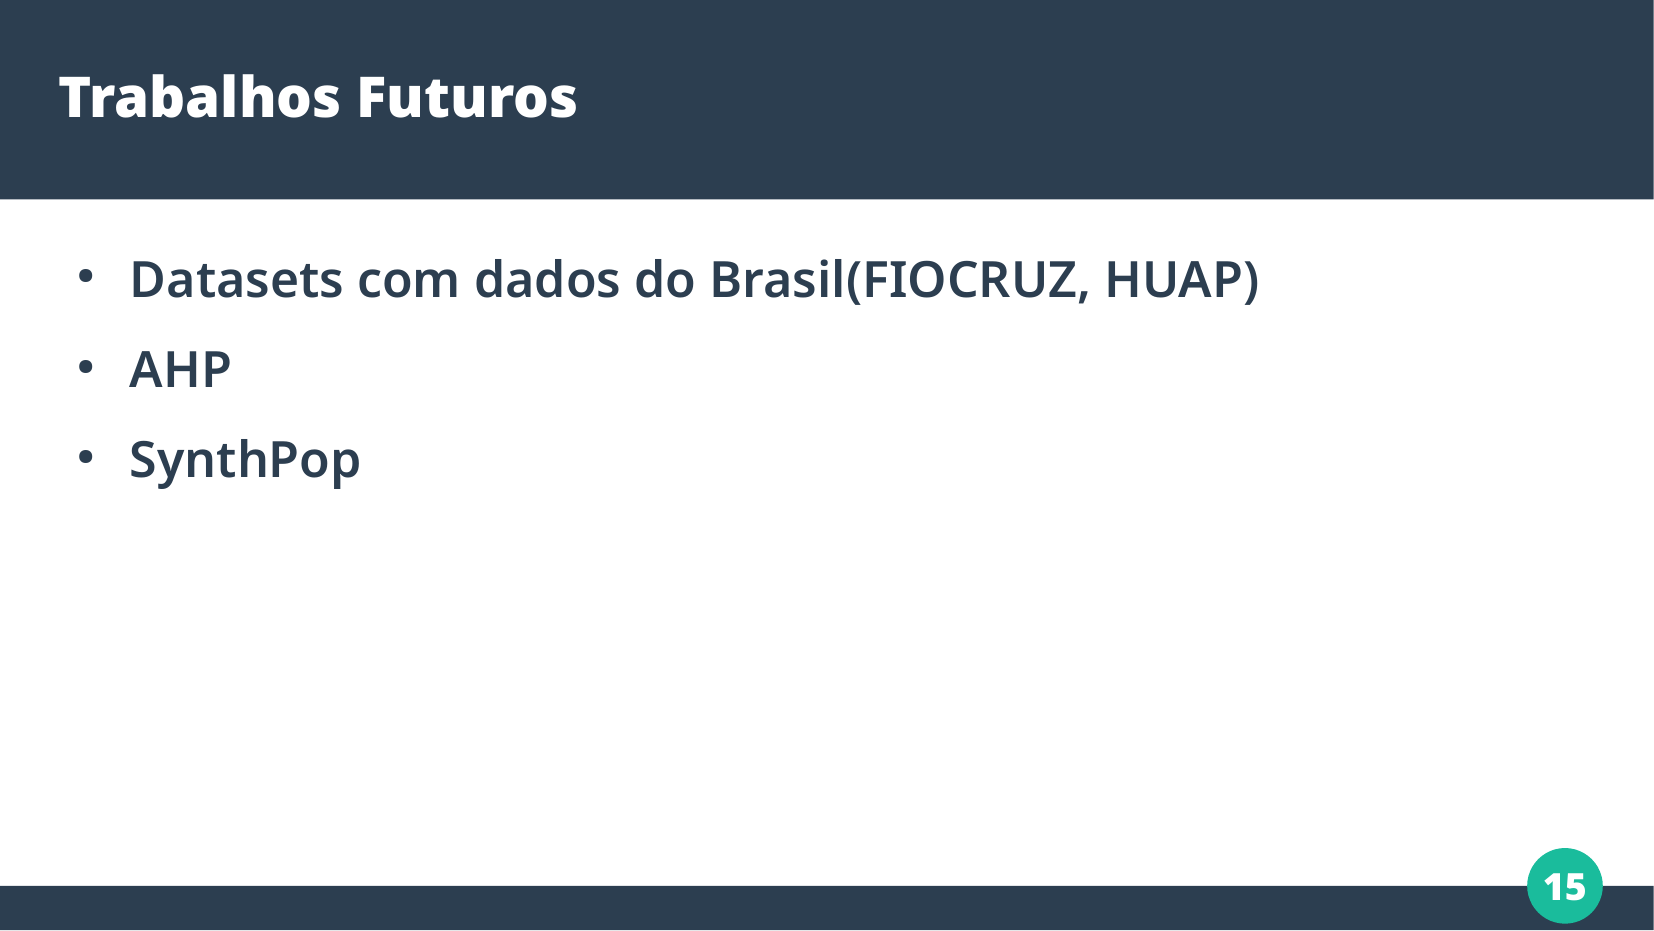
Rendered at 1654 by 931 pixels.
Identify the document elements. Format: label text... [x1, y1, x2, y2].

list Datasets com dados do Brasil(FIOCRUZ, HUAP) AHP SynthPop [59, 243, 1595, 864]
title Trabalhos Futuros [59, 37, 1595, 156]
